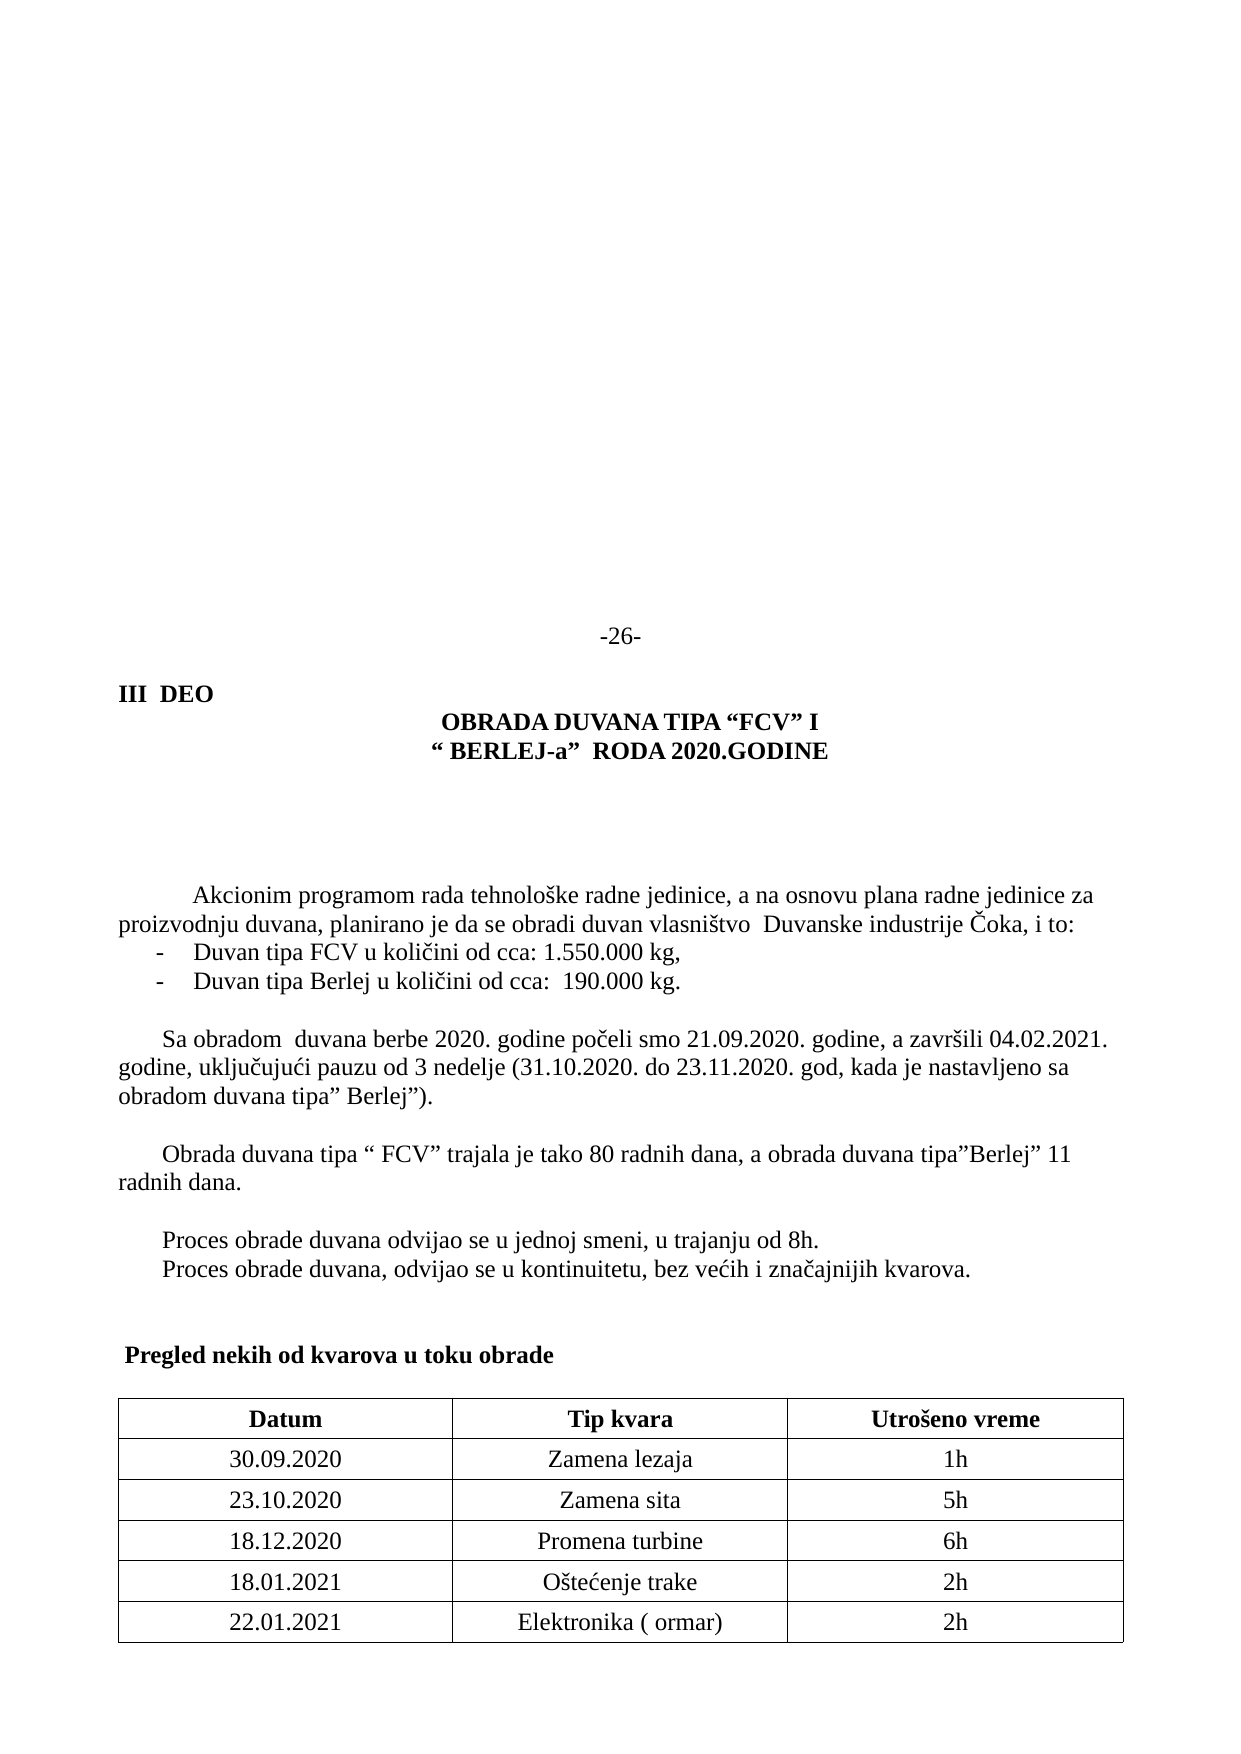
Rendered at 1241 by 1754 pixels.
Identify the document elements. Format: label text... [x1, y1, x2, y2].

text Akcionim programom rada tehnološke radne jedinice, a na osnovu plana radne jedinice za proizvodnju duvana, planirano je da se obradi duvan vlasništvo Duvanske industrije Čoka, i to: [118, 880, 1122, 937]
table_cell Elektronika ( ormar) [453, 1602, 787, 1642]
text “ BERLEJ-a” RODA 2020.GODINE [118, 736, 1122, 765]
table_cell 2h [788, 1561, 1123, 1601]
table_cell 30.09.2020 [119, 1439, 452, 1479]
table_cell 2h [788, 1602, 1123, 1642]
table_cell Oštećenje trake [453, 1561, 787, 1601]
table_cell 1h [788, 1439, 1123, 1479]
table_cell Promena turbine [453, 1521, 787, 1560]
table_cell 5h [788, 1480, 1123, 1520]
text OBRADA DUVANA TIPA “FCV” I [118, 707, 1122, 736]
text Pregled nekih od kvarova u toku obrade [118, 1340, 1122, 1369]
table_header Utrošeno vreme [788, 1399, 1123, 1438]
text Proces obrade duvana, odvijao se u kontinuitetu, bez većih i značajnijih kvarova. [118, 1254, 1122, 1282]
text Proces obrade duvana odvijao se u jednoj smeni, u trajanju od 8h. [118, 1225, 1122, 1254]
table_cell 23.10.2020 [119, 1480, 452, 1520]
table_header Datum [119, 1399, 452, 1438]
text Obrada duvana tipa “ FCV” trajala je tako 80 radnih dana, a obrada duvana tipa”Berlej” 11 radnih dana. [118, 1139, 1122, 1196]
text III DEO [118, 679, 1122, 707]
text Sa obradom duvana berbe 2020. godine počeli smo 21.09.2020. godine, a završili 04.02.2021. godine, uključujući pauzu od 3 nedelje (31.10.2020. do 23.11.2020. god, kada je nastavljeno sa obradom duvana tipa” Berlej”). [118, 1024, 1122, 1110]
table_cell Zamena lezaja [453, 1439, 787, 1479]
table_cell 18.01.2021 [119, 1561, 452, 1601]
table_cell Zamena sita [453, 1480, 787, 1520]
table_cell 18.12.2020 [119, 1521, 452, 1560]
table_header Tip kvara [453, 1399, 787, 1438]
text -26- [118, 621, 1122, 650]
list Duvan tipa FCV u količini od cca: 1.550.000 kg, [156, 937, 1122, 966]
table_cell 22.01.2021 [119, 1602, 452, 1642]
list Duvan tipa Berlej u količini od cca: 190.000 kg. [156, 966, 1122, 995]
table_cell 6h [788, 1521, 1123, 1560]
